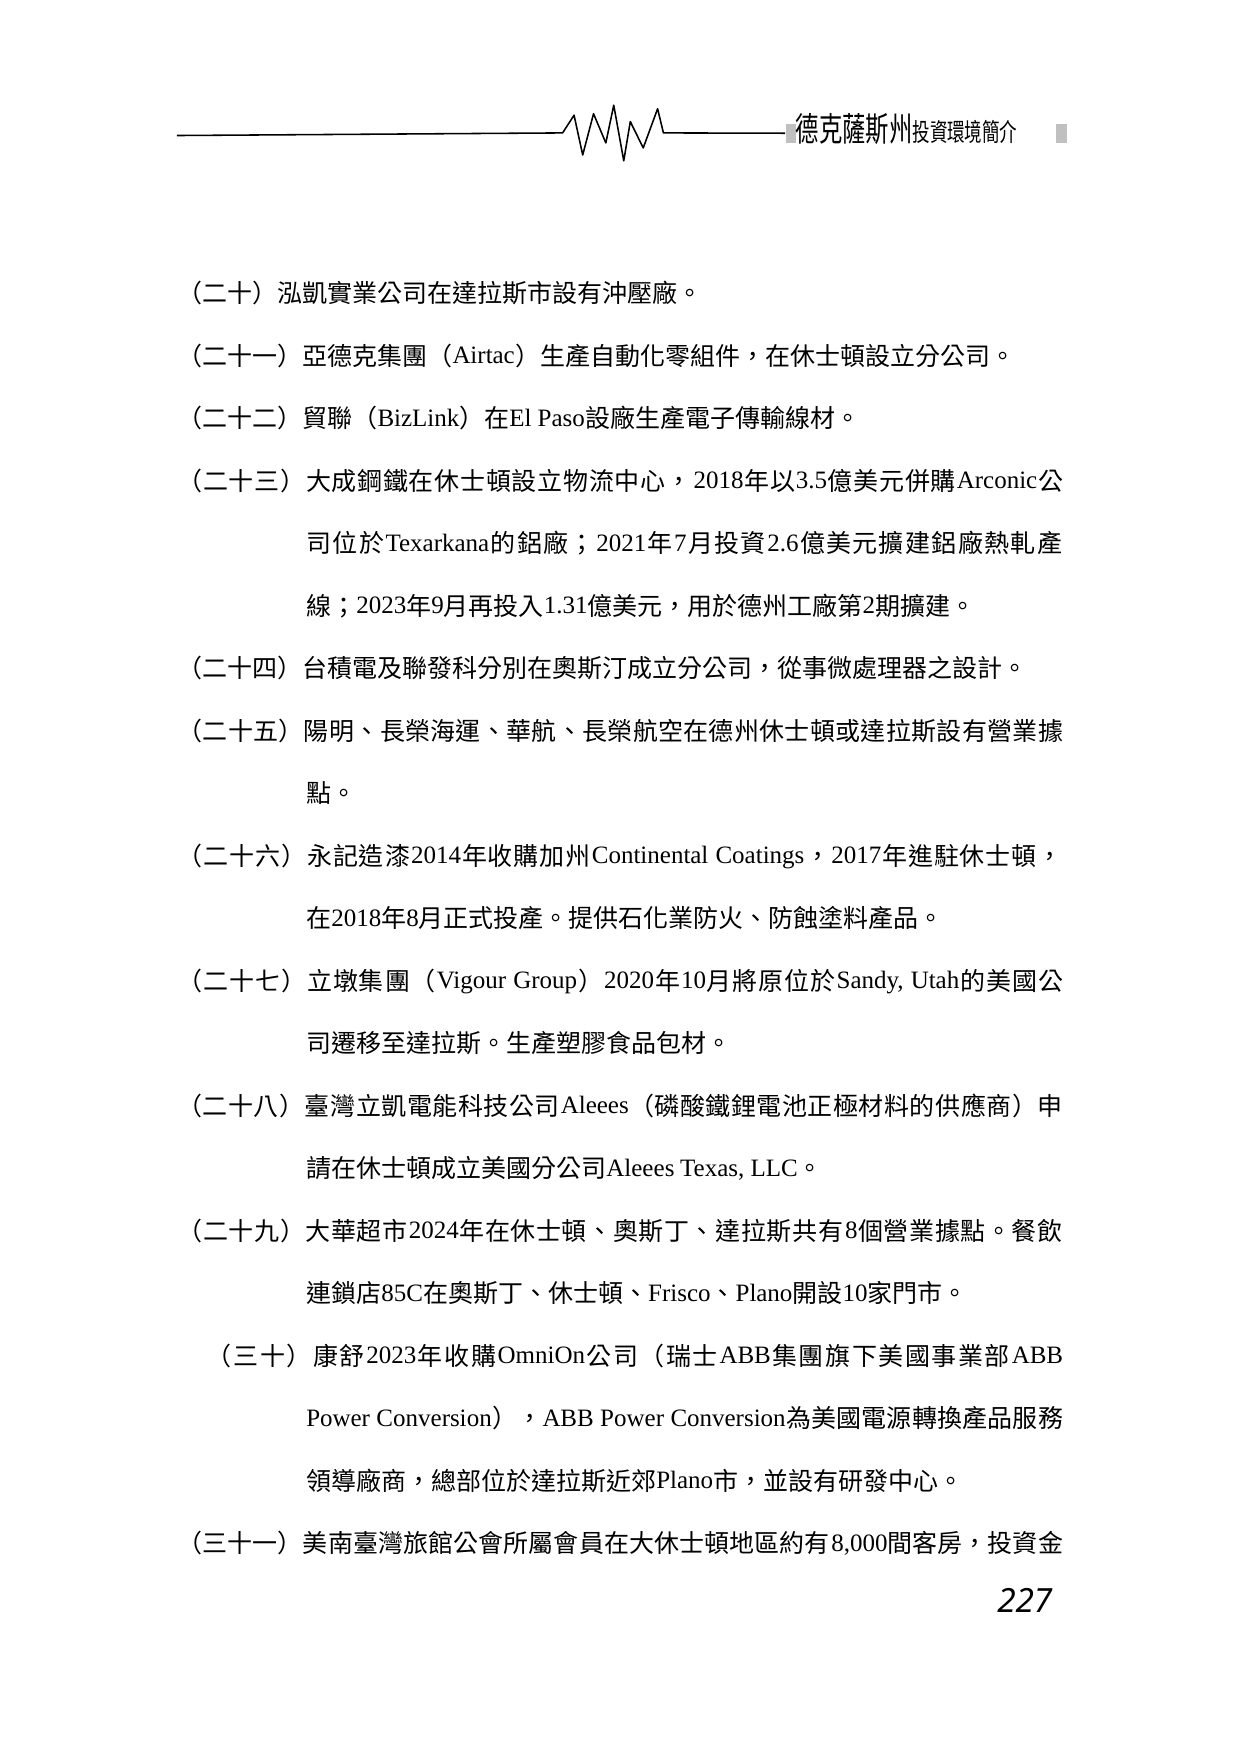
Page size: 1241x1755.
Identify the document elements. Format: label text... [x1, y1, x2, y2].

text （二十五）陽明、長榮海運、華航、長榮航空在德州休士頓或達拉斯設有營業據點。 [177, 688, 1063, 813]
text （二十二）貿聯（BizLink）在El Paso設廠生產電子傳輸線材。 [177, 375, 1063, 438]
text （三十）康舒2023年收購OmniOn公司（瑞士ABB集團旗下美國事業部ABB Power Conversion），ABB Power Conversion為美國電源轉換產品服務領導廠商，總部位於達拉斯近郊Plano市，並設有研發中心。 [207, 1313, 1063, 1500]
text （二十四）台積電及聯發科分別在奧斯汀成立分公司，從事微處理器之設計。 [177, 625, 1063, 688]
text （三十一）美南臺灣旅館公會所屬會員在大休士頓地區約有8,000間客房，投資金 [177, 1500, 1063, 1563]
text （二十一）亞德克集團（Airtac）生產自動化零組件，在休士頓設立分公司。 [177, 313, 1063, 375]
text （二十七）立墩集團（Vigour Group）2020年10月將原位於Sandy, Utah的美國公司遷移至達拉斯。生產塑膠食品包材。 [177, 938, 1063, 1063]
text （二十八）臺灣立凱電能科技公司Aleees（磷酸鐵鋰電池正極材料的供應商）申請在休士頓成立美國分公司Aleees Texas, LLC。 [177, 1063, 1063, 1188]
text （二十九）大華超市2024年在休士頓、奧斯丁、達拉斯共有8個營業據點。餐飲連鎖店85C在奧斯丁、休士頓、Frisco、Plano開設10家門市。 [177, 1188, 1063, 1313]
text （二十）泓凱實業公司在達拉斯市設有沖壓廠。 [177, 250, 1063, 313]
text （二十三）大成鋼鐵在休士頓設立物流中心，2018年以3.5億美元併購Arconic公司位於Texarkana的鋁廠；2021年7月投資2.6億美元擴建鋁廠熱軋產線；2023年9月再投入1.31億美元，用於德州工廠第2期擴建。 [177, 438, 1063, 625]
text （二十六）永記造漆2014年收購加州Continental Coatings，2017年進駐休士頓，在2018年8月正式投產。提供石化業防火、防蝕塗料產品。 [177, 813, 1063, 938]
